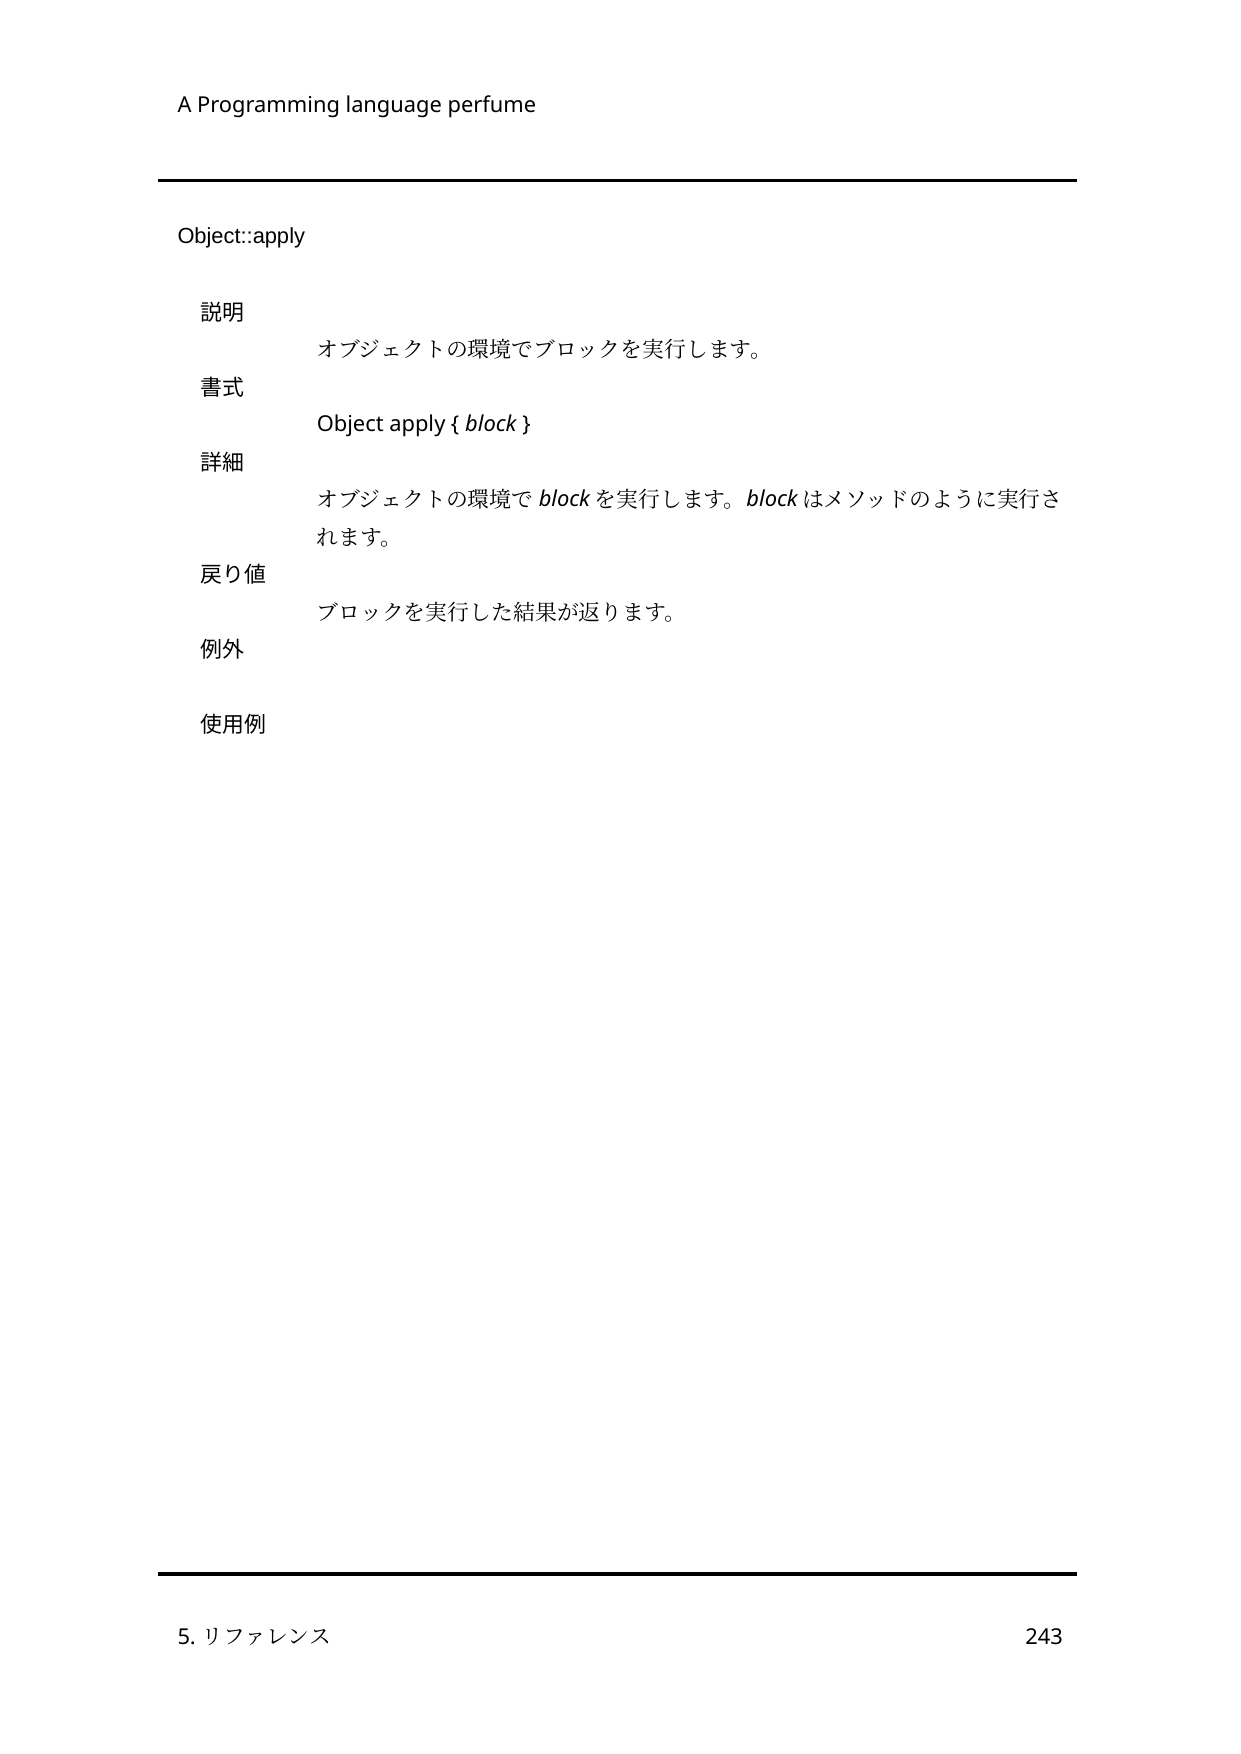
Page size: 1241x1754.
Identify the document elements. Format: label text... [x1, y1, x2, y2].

table_cell [317, 704, 1063, 779]
table_cell [317, 629, 1063, 704]
table_cell 戻り値 [200, 554, 317, 629]
table_header 説明 [200, 292, 317, 367]
table_header オブジェクトの環境でブロックを実行します。 [317, 292, 1063, 367]
table_cell 詳細 [200, 442, 317, 554]
table_cell 例外 [200, 629, 317, 704]
table_cell オブジェクトの環境でblockを実行します。blockはメソッドのように実行されます。 [317, 442, 1063, 554]
table_cell Object apply { block } [317, 367, 1063, 442]
subtitle Object::apply [177, 217, 1063, 254]
table_cell ブロックを実行した結果が返ります。 [317, 554, 1063, 629]
table_cell 書式 [200, 367, 317, 442]
table_cell 使用例 [200, 704, 317, 779]
